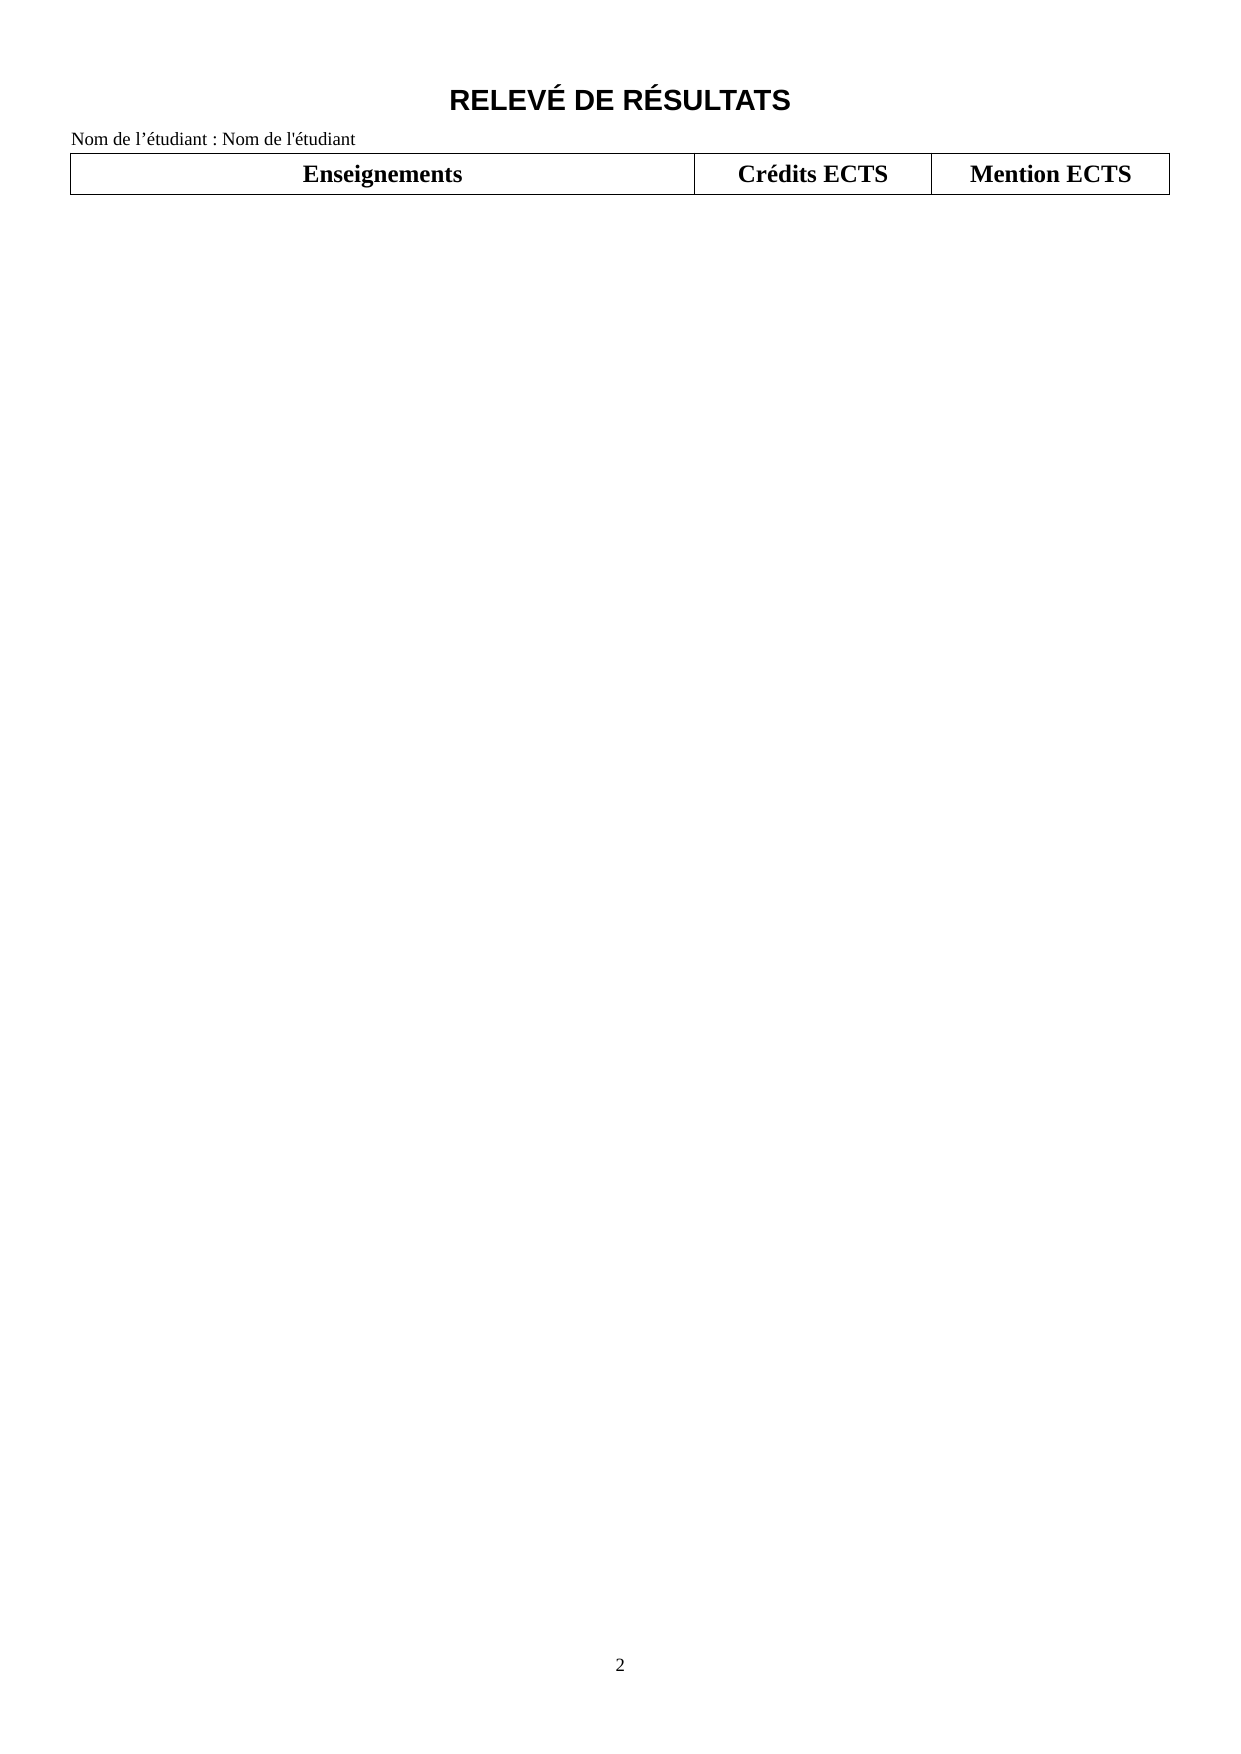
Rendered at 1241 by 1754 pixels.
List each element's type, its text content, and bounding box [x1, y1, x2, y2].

table_header Mention ECTS [932, 154, 1169, 194]
table_header Crédits ECTS [695, 154, 931, 194]
text Nom de l’étudiant : Nom de l'étudiant [71, 128, 1169, 149]
table_header Enseignements [71, 154, 694, 194]
title Relevé de résultats [71, 83, 1169, 116]
